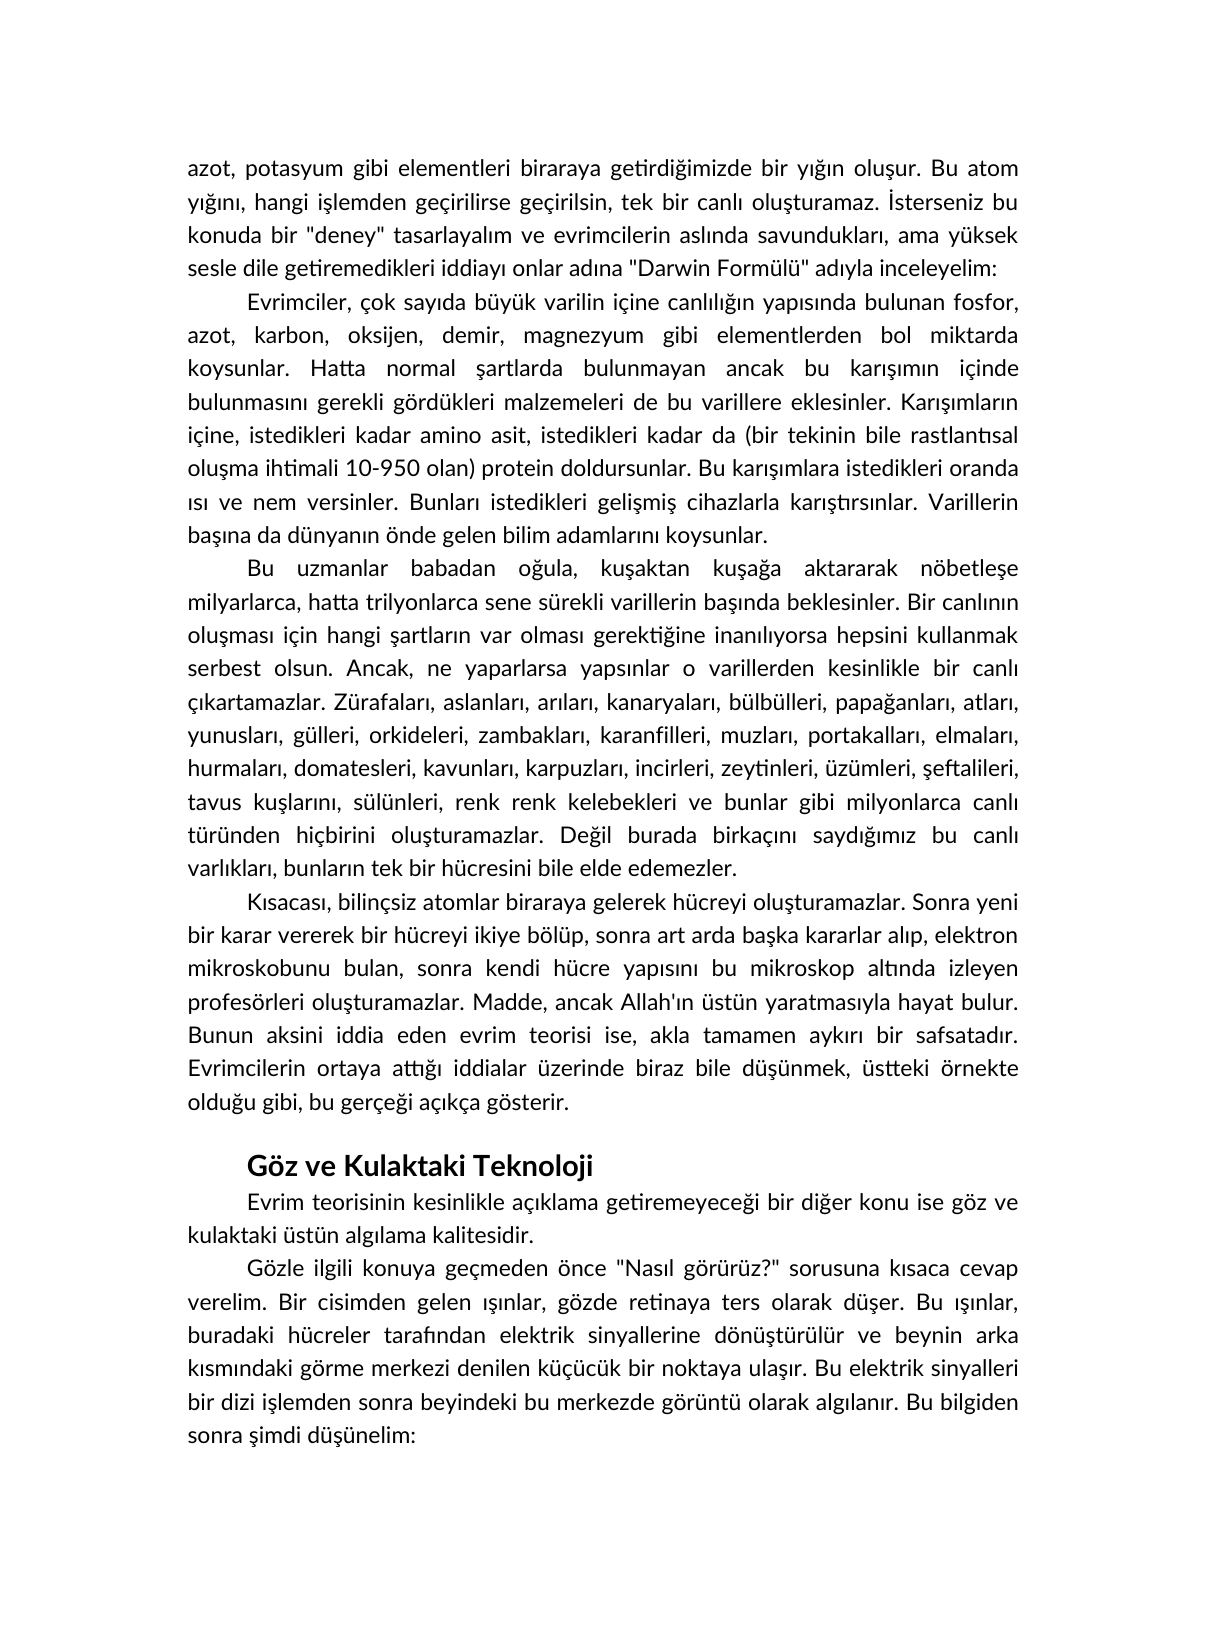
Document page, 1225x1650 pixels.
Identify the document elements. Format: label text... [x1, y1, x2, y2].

text Evrimciler, çok sayıda büyük varilin içine canlılığın yapısında bulunan fosfor, azot, karbon, oksijen, demir, magnezyum gibi elementlerden bol miktarda koysunlar. Hatta normal şartlarda bulunmayan ancak bu karışımın içinde bulunmasını gerekli gördükleri malzemeleri de bu varillere eklesinler. Karışımların içine, istedikleri kadar amino asit, istedikleri kadar da (bir tekinin bile rastlantısal oluşma ihtimali 10-950 olan) protein doldursunlar. Bu karışımlara istedikleri oranda ısı ve nem versinler. Bunları istedikleri gelişmiş cihazlarla karıştırsınlar. Varillerin başına da dünyanın önde gelen bilim adamlarını koysunlar. [187, 283, 1020, 550]
text azot, potasyum gibi elementleri biraraya getirdiğimizde bir yığın oluşur. Bu atom yığını, hangi işlemden geçirilirse geçirilsin, tek bir canlı oluşturamaz. İsterseniz bu konuda bir "deney" tasarlayalım ve evrimcilerin aslında savundukları, ama yüksek sesle dile getiremedikleri iddiayı onlar adına "Darwin Formülü" adıyla inceleyelim: [187, 150, 1020, 283]
text Evrim teorisinin kesinlikle açıklama getiremeyeceği bir diğer konu ise göz ve kulaktaki üstün algılama kalitesidir. [187, 1183, 1020, 1250]
text Göz ve Kulaktaki Teknoloji [187, 1150, 1020, 1183]
text Bu uzmanlar babadan oğula, kuşaktan kuşağa aktararak nöbetleşe milyarlarca, hatta trilyonlarca sene sürekli varillerin başında beklesinler. Bir canlının oluşması için hangi şartların var olması gerektiğine inanılıyorsa hepsini kullanmak serbest olsun. Ancak, ne yaparlarsa yapsınlar o varillerden kesinlikle bir canlı çıkartamazlar. Zürafaları, aslanları, arıları, kanaryaları, bülbülleri, papağanları, atları, yunusları, gülleri, orkideleri, zambakları, karanfilleri, muzları, portakalları, elmaları, hurmaları, domatesleri, kavunları, karpuzları, incirleri, zeytinleri, üzümleri, şeftalileri, tavus kuşlarını, sülünleri, renk renk kelebekleri ve bunlar gibi milyonlarca canlı türünden hiçbirini oluşturamazlar. Değil burada birkaçını saydığımız bu canlı varlıkları, bunların tek bir hücresini bile elde edemezler. [187, 550, 1020, 883]
text Gözle ilgili konuya geçmeden önce "Nasıl görürüz?" sorusuna kısaca cevap verelim. Bir cisimden gelen ışınlar, gözde retinaya ters olarak düşer. Bu ışınlar, buradaki hücreler tarafından elektrik sinyallerine dönüştürülür ve beynin arka kısmındaki görme merkezi denilen küçücük bir noktaya ulaşır. Bu elektrik sinyalleri bir dizi işlemden sonra beyindeki bu merkezde görüntü olarak algılanır. Bu bilgiden sonra şimdi düşünelim: [187, 1250, 1020, 1450]
text Kısacası, bilinçsiz atomlar biraraya gelerek hücreyi oluşturamazlar. Sonra yeni bir karar vererek bir hücreyi ikiye bölüp, sonra art arda başka kararlar alıp, elektron mikroskobunu bulan, sonra kendi hücre yapısını bu mikroskop altında izleyen profesörleri oluşturamazlar. Madde, ancak Allah'ın üstün yaratmasıyla hayat bulur. Bunun aksini iddia eden evrim teorisi ise, akla tamamen aykırı bir safsatadır. Evrimcilerin ortaya attığı iddialar üzerinde biraz bile düşünmek, üstteki örnekte olduğu gibi, bu gerçeği açıkça gösterir. [187, 883, 1020, 1117]
